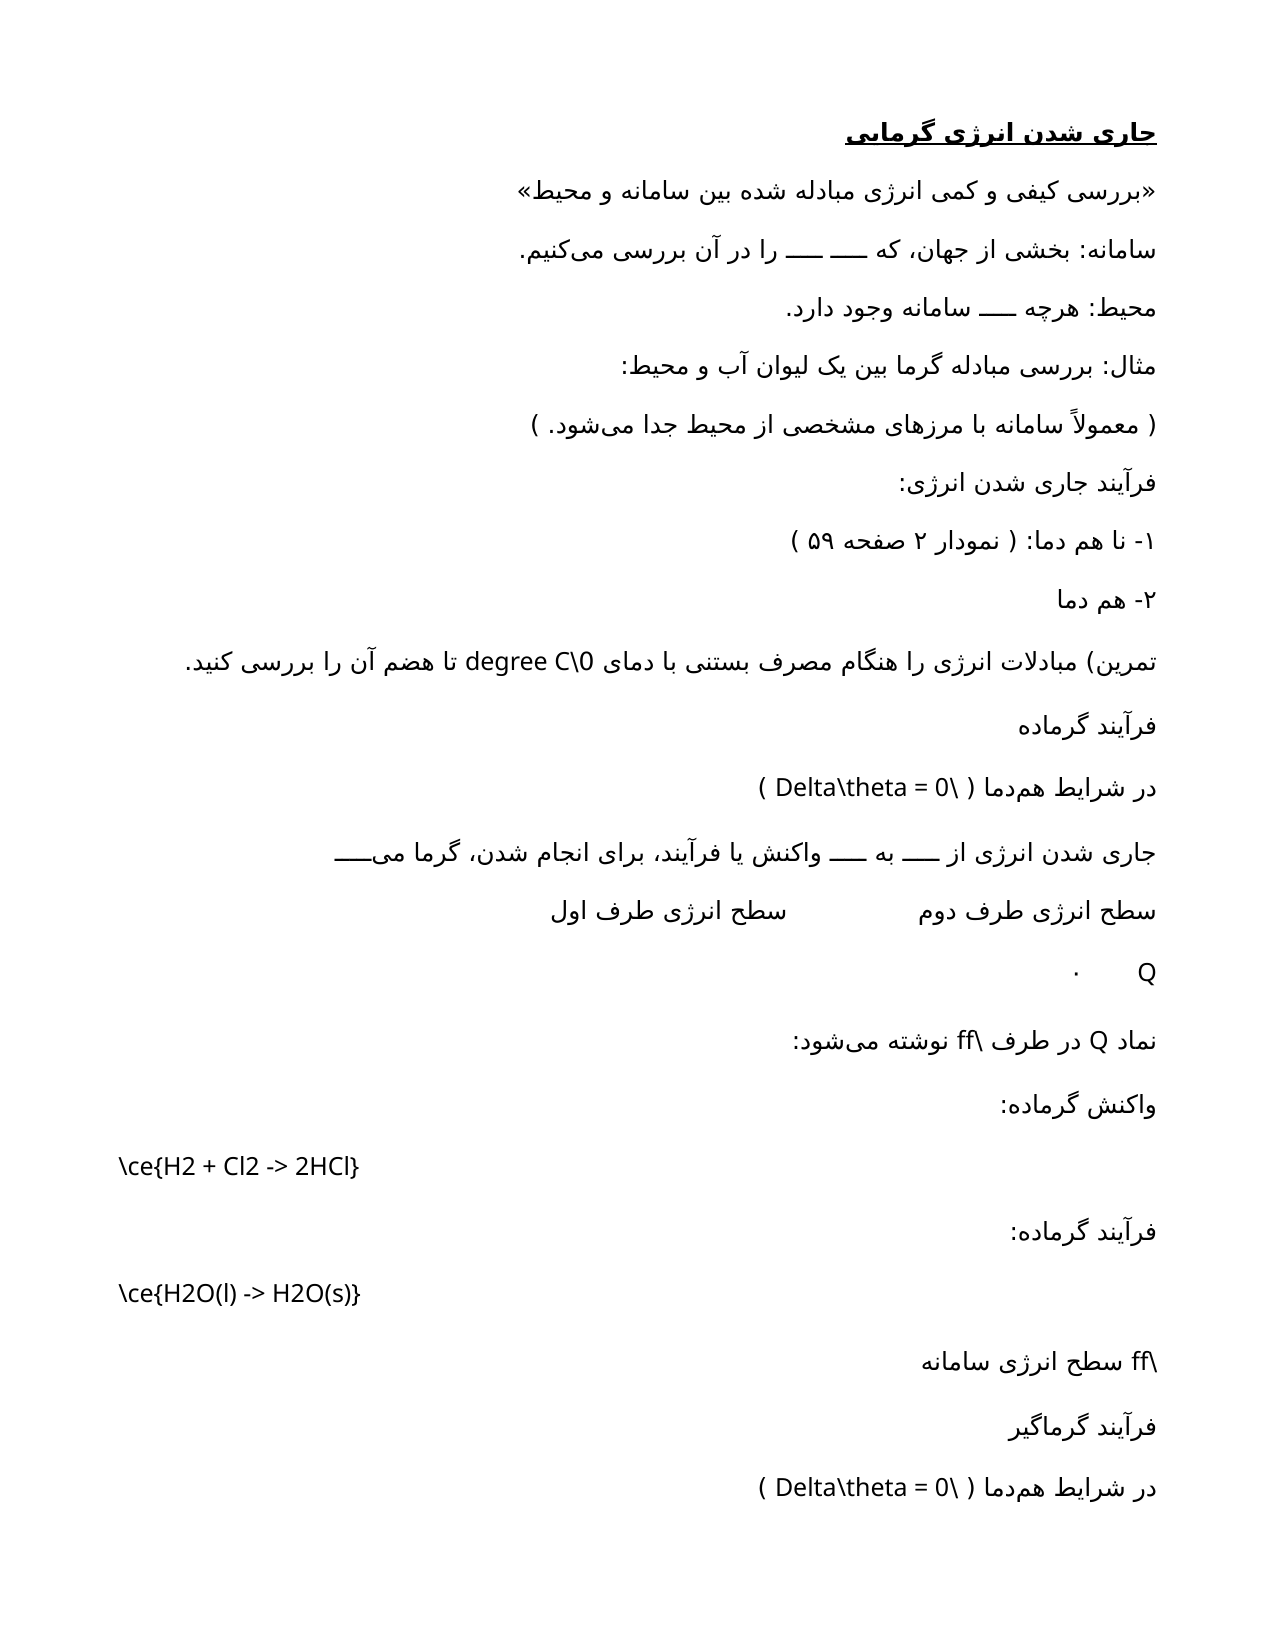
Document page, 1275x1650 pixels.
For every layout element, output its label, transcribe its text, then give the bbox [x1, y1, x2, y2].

text \ff سطح انرژی سامانه [118, 1343, 1157, 1378]
text مثال: بررسی مبادله گرما بین یک لیوان آب و محیط: [118, 351, 1157, 381]
text فرآیند گرماده: [118, 1217, 1157, 1246]
text جاری شدن انرژی از ـــــ به ـــــ واکنش یا فرآیند، برای انجام شدن، گرما می‌ـــــ [118, 838, 1157, 867]
text سطح انرژی طرف دوم سطح انرژی طرف اول [118, 896, 1157, 925]
text \ce{H2 + Cl2 -> 2HCl} [118, 1149, 1157, 1183]
text فرآیند جاری شدن انرژی: [118, 468, 1157, 497]
text فرآیند گرماگیر [118, 1412, 1157, 1441]
text محیط: هرچه ـــــ سامانه وجود دارد. [118, 293, 1157, 322]
text ( معمولاً سامانه با مرز‌های مشخصی از محیط جدا می‌شود. ) [118, 410, 1157, 439]
text \ce{H2O(l) -> H2O(s)} [118, 1275, 1157, 1309]
text جاری شدن انرژی گرمایی [118, 118, 1157, 147]
text نماد Q در طرف \ff نوشته می‌شود: [118, 1022, 1157, 1057]
text Q ۰ [118, 954, 1157, 988]
text واکنش گرماده: [118, 1091, 1157, 1120]
text «بررسی کیفی و کمی انرژی مبادله شده بین سامانه و محیط» [118, 176, 1157, 206]
text سامانه: بخشی از جهان، که ـــــ ـــــ را در آن بررسی می‌کنیم. [118, 235, 1157, 264]
text در شرایط هم‌دما ( \Delta\theta = 0 ) [118, 769, 1157, 804]
text ۲- هم دما [118, 585, 1157, 614]
text ۱- نا هم دما: ( نمودار ۲ صفحه ۵۹ ) [118, 526, 1157, 556]
text فرآیند گرماده [118, 711, 1157, 740]
text در شرایط هم‌دما ( \Delta\theta = 0 ) [118, 1470, 1157, 1504]
text تمرین) مبادلات انرژی را هنگام مصرف بستنی با دمای 0\degree C تا هضم آن را بررسی کنید. [118, 643, 1157, 677]
